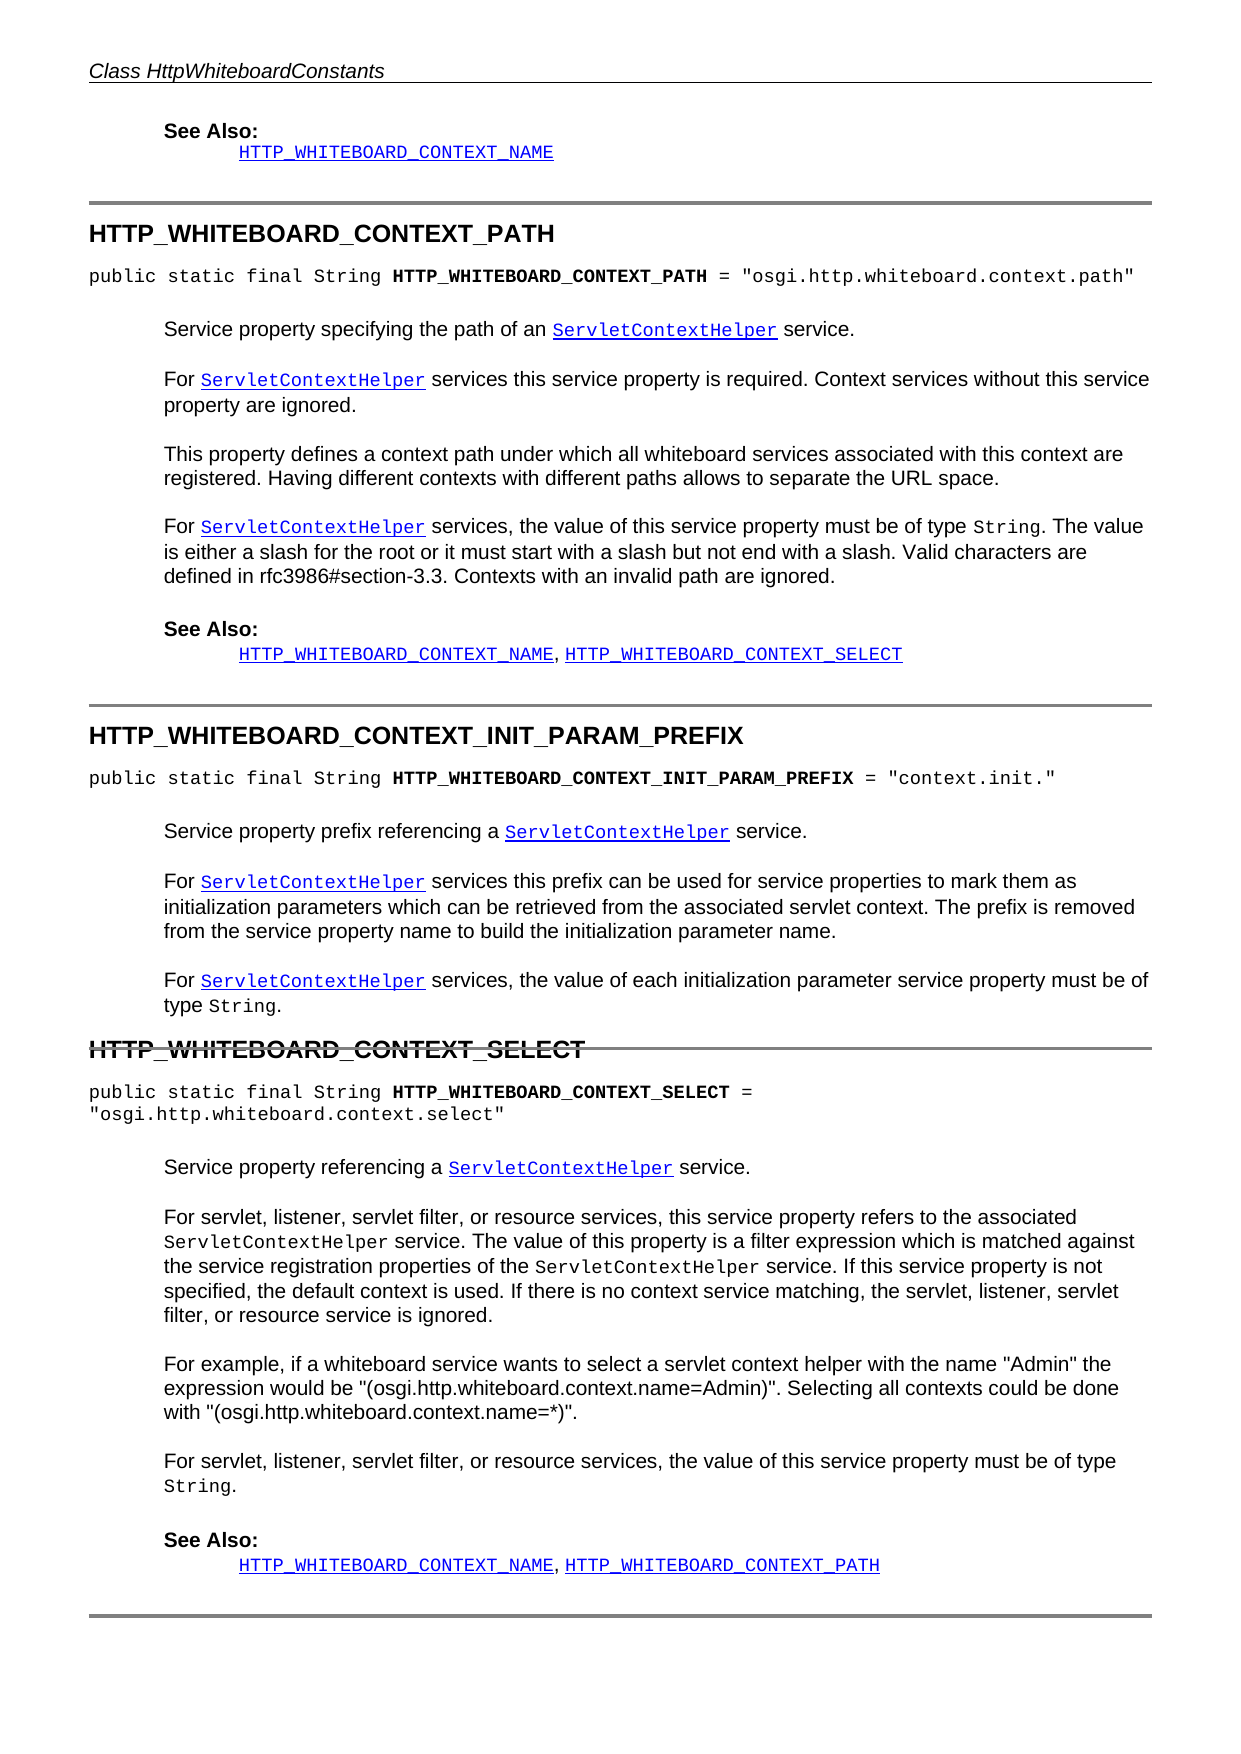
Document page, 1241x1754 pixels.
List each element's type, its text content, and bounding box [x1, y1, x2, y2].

text HTTP_WHITEBOARD_CONTEXT_NAME, HTTP_WHITEBOARD_CONTEXT_SELECT [238, 641, 1152, 666]
text Service property specifying the path of an ServletContextHelper service. [163, 317, 1152, 342]
text HTTP_WHITEBOARD_CONTEXT_NAME, HTTP_WHITEBOARD_CONTEXT_PATH [238, 1551, 1152, 1577]
text Service property prefix referencing a ServletContextHelper service. [163, 819, 1152, 844]
text HTTP_WHITEBOARD_CONTEXT_NAME [238, 142, 1152, 164]
text For servlet, listener, servlet filter, or resource services, this service property refers to the associated ServletContextHelper service. The value of this property is a filter expression which is matched against the service registration properties of the ServletContextHelper service. If this service property is not specified, the default context is used. If there is no context service matching, the servlet, listener, servlet filter, or resource service is ignored. [163, 1205, 1152, 1327]
text public static final String HTTP_WHITEBOARD_CONTEXT_INIT_PARAM_PREFIX = "context.init." [88, 769, 1152, 790]
text For servlet, listener, servlet filter, or resource services, the value of this service property must be of type String. [163, 1449, 1152, 1498]
text For ServletContextHelper services this prefix can be used for service properties to mark them as initialization parameters which can be retrieved from the associated servlet context. The prefix is removed from the service property name to build the initialization parameter name. [163, 869, 1152, 942]
text See Also: [163, 617, 1152, 641]
text For example, if a whiteboard service wants to select a servlet context helper with the name "Admin" the expression would be "(osgi.http.whiteboard.context.name=Admin)". Selecting all contexts could be done with "(osgi.http.whiteboard.context.name=*)". [163, 1352, 1152, 1424]
text For ServletContextHelper services, the value of each initialization parameter service property must be of type String. [163, 967, 1152, 1018]
text This property defines a context path under which all whiteboard services associated with this context are registered. Having different contexts with different paths allows to separate the URL space. [163, 441, 1152, 489]
text public static final String HTTP_WHITEBOARD_CONTEXT_PATH = "osgi.http.whiteboard.context.path" [88, 267, 1152, 288]
text For ServletContextHelper services, the value of this service property must be of type String. The value is either a slash for the root or it must start with a slash but not end with a slash. Valid characters are defined in rfc3986#section-3.3. Contexts with an invalid path are ignored. [163, 514, 1152, 587]
text For ServletContextHelper services this service property is required. Context services without this service property are ignored. [163, 367, 1152, 416]
text public static final String HTTP_WHITEBOARD_CONTEXT_SELECT = "osgi.http.whiteboard.context.select" [88, 1083, 1152, 1126]
text See Also: [163, 118, 1152, 142]
text See Also: [163, 1527, 1152, 1551]
text Service property referencing a ServletContextHelper service. [163, 1155, 1152, 1180]
